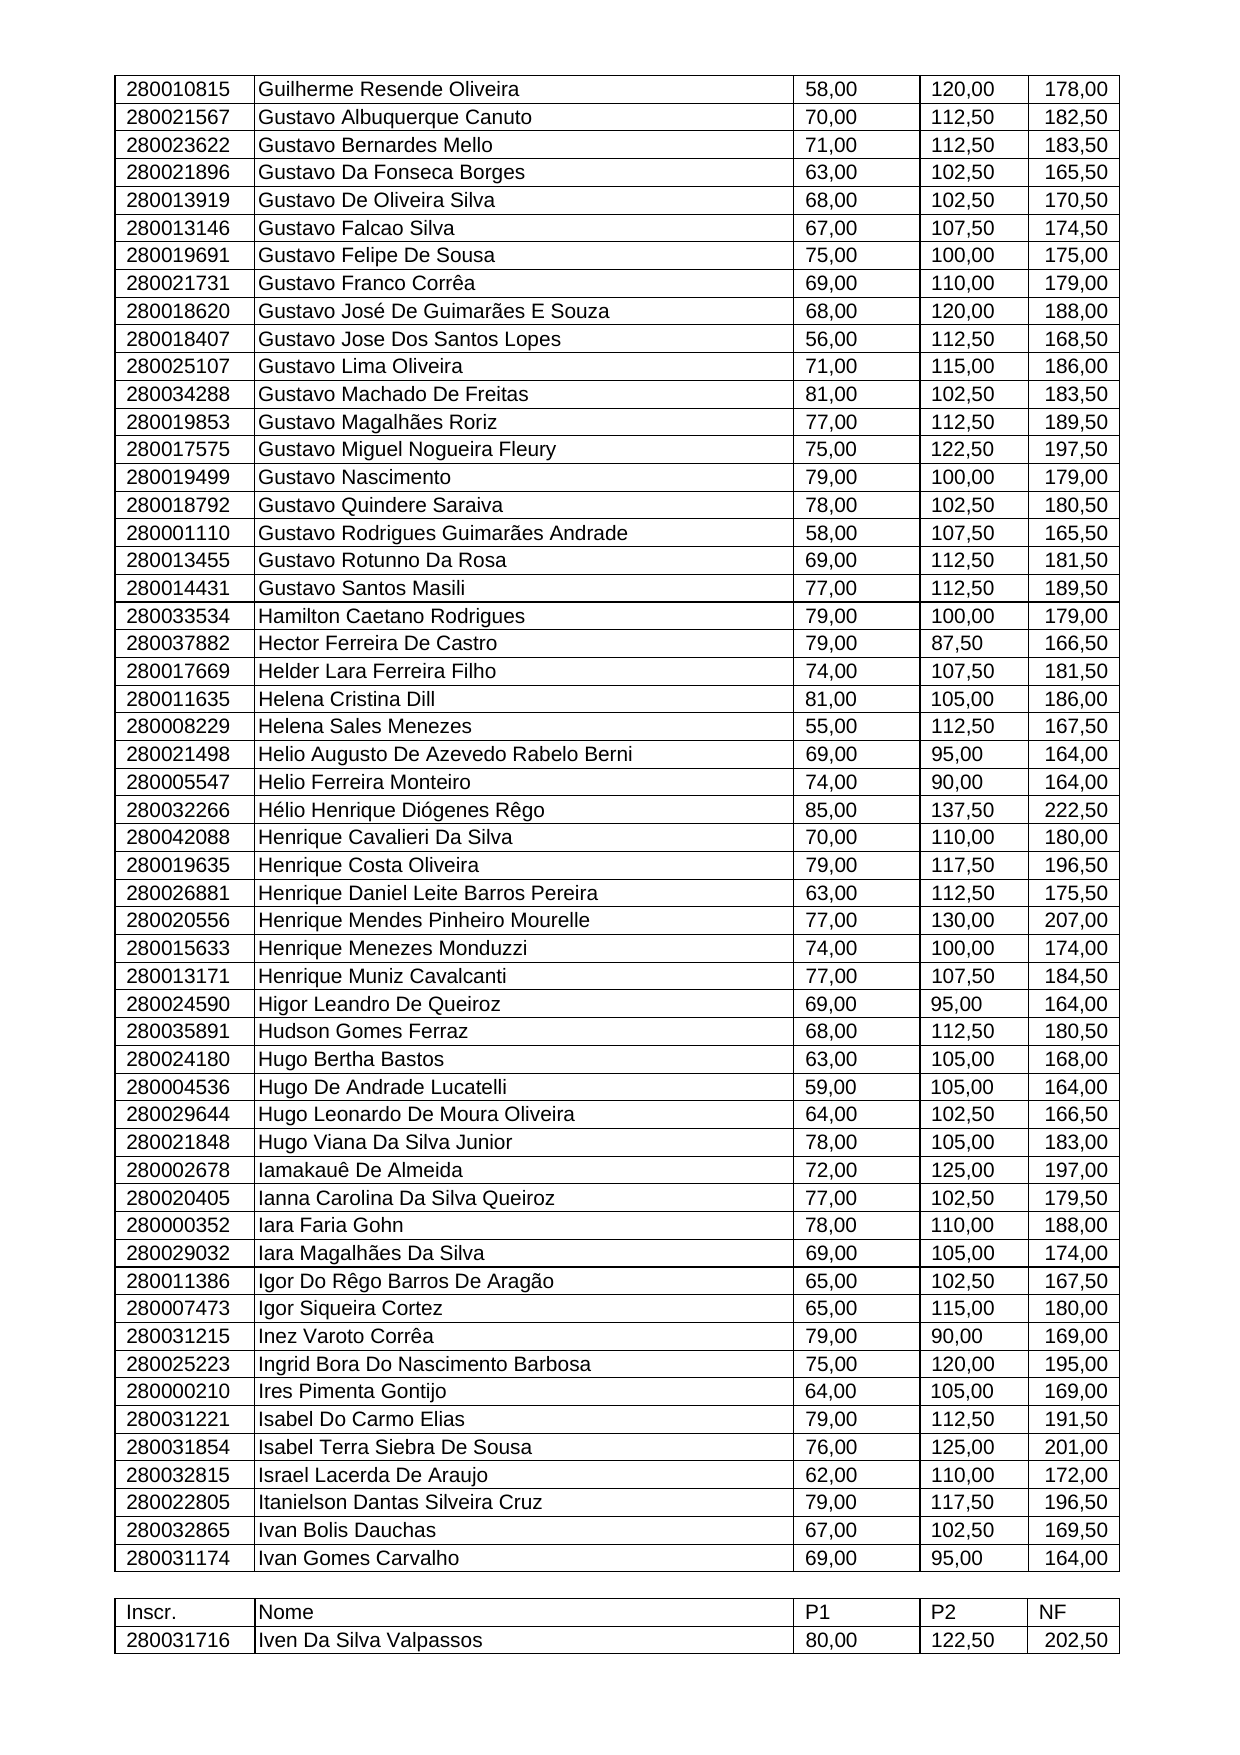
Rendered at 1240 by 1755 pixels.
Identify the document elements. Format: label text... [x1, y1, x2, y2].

table_cell 107,50 [921, 963, 1028, 989]
table_header Inscr. [116, 1599, 254, 1626]
table_cell 110,00 [921, 1212, 1028, 1239]
table_cell 64,00 [794, 1378, 919, 1405]
table_cell 77,00 [794, 907, 919, 934]
table_cell Gustavo Nascimento [255, 464, 793, 491]
table_cell 122,50 [921, 1627, 1027, 1653]
table_cell 58,00 [794, 519, 919, 546]
table_cell 59,00 [794, 1074, 919, 1100]
table_cell 112,50 [921, 880, 1028, 906]
table_cell Helena Cristina Dill [255, 686, 793, 712]
table_cell Isabel Do Carmo Elias [255, 1406, 793, 1433]
table_cell 280031221 [116, 1406, 254, 1433]
table_cell 280023622 [116, 131, 254, 158]
table_cell Gustavo Bernardes Mello [255, 131, 793, 158]
table_cell 70,00 [794, 104, 919, 130]
table_cell 166,50 [1029, 1101, 1119, 1128]
table_cell 280011386 [116, 1268, 254, 1294]
table_cell 69,00 [794, 741, 919, 768]
table_cell 125,00 [921, 1157, 1028, 1183]
table_cell 77,00 [794, 963, 919, 989]
table_cell 189,50 [1029, 409, 1119, 435]
table_cell Hamilton Caetano Rodrigues [255, 603, 793, 629]
table_cell 179,00 [1029, 270, 1119, 297]
table_cell 280024180 [116, 1046, 254, 1072]
table_cell 122,50 [921, 436, 1028, 463]
table_cell 105,00 [921, 1046, 1028, 1072]
table_cell 174,50 [1029, 215, 1119, 241]
table_cell 207,00 [1029, 907, 1119, 934]
table_cell 280019691 [116, 242, 254, 269]
table_cell Igor Siqueira Cortez [255, 1295, 793, 1322]
table_cell 68,00 [794, 298, 919, 324]
table_cell 280020405 [116, 1184, 254, 1211]
table_cell 105,00 [921, 1378, 1028, 1405]
table_cell 280042088 [116, 824, 254, 851]
table_cell 280029032 [116, 1240, 254, 1266]
table_header P1 [794, 1599, 919, 1626]
table_cell 201,00 [1029, 1434, 1119, 1460]
table_cell 112,50 [921, 131, 1028, 158]
table_cell 280034288 [116, 381, 254, 407]
table_cell 280021567 [116, 104, 254, 130]
table_cell 280031716 [116, 1627, 254, 1653]
table_cell 280025223 [116, 1351, 254, 1377]
table_cell 181,50 [1029, 547, 1119, 574]
table_cell Gustavo Franco Corrêa [255, 270, 793, 297]
table_cell 68,00 [794, 1018, 919, 1045]
table_cell 170,50 [1029, 187, 1119, 213]
table_cell 183,00 [1029, 1129, 1119, 1156]
table_cell 222,50 [1029, 796, 1119, 823]
table_cell 183,50 [1029, 381, 1119, 407]
table_cell 102,50 [921, 1517, 1028, 1543]
table_cell 280021848 [116, 1129, 254, 1156]
table_cell 280019635 [116, 852, 254, 878]
table_header P2 [921, 1599, 1027, 1626]
table_cell 63,00 [794, 1046, 919, 1072]
table_cell 90,00 [921, 1323, 1028, 1349]
table_cell 112,50 [921, 325, 1028, 352]
table_cell 102,50 [921, 1101, 1028, 1128]
table_cell 280018620 [116, 298, 254, 324]
table_cell 175,00 [1029, 242, 1119, 269]
table_cell 70,00 [794, 824, 919, 851]
table_cell 280021498 [116, 741, 254, 768]
table_cell 105,00 [921, 1074, 1028, 1100]
table_cell 63,00 [794, 159, 919, 186]
table_cell 107,50 [921, 215, 1028, 241]
table_cell Helio Ferreira Monteiro [255, 769, 793, 795]
table_cell 69,00 [794, 547, 919, 574]
table_cell Henrique Menezes Monduzzi [255, 935, 793, 962]
table_cell 167,50 [1029, 713, 1119, 740]
table_cell Gustavo Rotunno Da Rosa [255, 547, 793, 574]
table_cell 115,00 [921, 1295, 1028, 1322]
table_cell 172,00 [1029, 1461, 1119, 1488]
table_cell 280025107 [116, 353, 254, 380]
table_cell Ingrid Bora Do Nascimento Barbosa [255, 1351, 793, 1377]
table_cell 196,50 [1029, 1489, 1119, 1516]
table_cell Hugo De Andrade Lucatelli [255, 1074, 793, 1100]
table_cell Hugo Leonardo De Moura Oliveira [255, 1101, 793, 1128]
table_cell 164,00 [1029, 1545, 1119, 1571]
table_cell Isabel Terra Siebra De Sousa [255, 1434, 793, 1460]
table_cell Higor Leandro De Queiroz [255, 990, 793, 1017]
table_cell 75,00 [794, 436, 919, 463]
table_cell Ianna Carolina Da Silva Queiroz [255, 1184, 793, 1211]
table_cell 87,50 [921, 630, 1028, 657]
table_cell Iara Magalhães Da Silva [255, 1240, 793, 1266]
table_cell 75,00 [794, 242, 919, 269]
table_cell Iara Faria Gohn [255, 1212, 793, 1239]
table_cell 164,00 [1029, 769, 1119, 795]
table_cell Gustavo José De Guimarães E Souza [255, 298, 793, 324]
table_cell Gustavo Quindere Saraiva [255, 492, 793, 518]
table_cell 110,00 [921, 1461, 1028, 1488]
table_cell Ivan Bolis Dauchas [255, 1517, 793, 1543]
table_cell 67,00 [794, 1517, 919, 1543]
table_cell Iven Da Silva Valpassos [256, 1627, 793, 1653]
table_cell 189,50 [1029, 575, 1119, 601]
table_cell 105,00 [921, 1129, 1028, 1156]
table_cell Helder Lara Ferreira Filho [255, 658, 793, 684]
table_cell 72,00 [794, 1157, 919, 1183]
table_cell 179,00 [1029, 603, 1119, 629]
table_cell 280008229 [116, 713, 254, 740]
table_cell Gustavo Rodrigues Guimarães Andrade [255, 519, 793, 546]
table_cell 112,50 [921, 1406, 1028, 1433]
table_cell 280037882 [116, 630, 254, 657]
table_cell 182,50 [1029, 104, 1119, 130]
table_cell 280021896 [116, 159, 254, 186]
table_cell 186,00 [1029, 686, 1119, 712]
table_cell 79,00 [794, 1489, 919, 1516]
table_cell 71,00 [794, 353, 919, 380]
table_cell 280035891 [116, 1018, 254, 1045]
table_cell Helio Augusto De Azevedo Rabelo Berni [255, 741, 793, 768]
table_cell 65,00 [794, 1268, 919, 1294]
table_cell 280032865 [116, 1517, 254, 1543]
table_cell 167,50 [1029, 1268, 1119, 1294]
table_cell 90,00 [921, 769, 1028, 795]
table_cell 165,50 [1029, 519, 1119, 546]
table_cell 280013171 [116, 963, 254, 989]
table_cell 105,00 [921, 1240, 1028, 1266]
table_header NF [1028, 1599, 1119, 1626]
table_cell 186,00 [1029, 353, 1119, 380]
table_cell 117,50 [921, 852, 1028, 878]
table_cell Helena Sales Menezes [255, 713, 793, 740]
table_cell 280014431 [116, 575, 254, 601]
table_cell 58,00 [794, 76, 919, 103]
table_cell 180,00 [1029, 1295, 1119, 1322]
table_cell 280032266 [116, 796, 254, 823]
table_cell 137,50 [921, 796, 1028, 823]
table_cell 112,50 [921, 409, 1028, 435]
table_cell 168,50 [1029, 325, 1119, 352]
table_cell 95,00 [921, 741, 1028, 768]
table_cell 85,00 [794, 796, 919, 823]
table_cell 169,50 [1029, 1517, 1119, 1543]
table_cell 280022805 [116, 1489, 254, 1516]
table_cell Ires Pimenta Gontijo [255, 1378, 793, 1405]
table_cell 65,00 [794, 1295, 919, 1322]
table_cell 69,00 [794, 1240, 919, 1266]
table_cell Gustavo Santos Masili [255, 575, 793, 601]
table_cell 280018792 [116, 492, 254, 518]
table_cell Itanielson Dantas Silveira Cruz [255, 1489, 793, 1516]
table_cell 112,50 [921, 547, 1028, 574]
table_cell 78,00 [794, 492, 919, 518]
table_cell 64,00 [794, 1101, 919, 1128]
table_cell 180,50 [1029, 492, 1119, 518]
table_cell 280011635 [116, 686, 254, 712]
table_cell 112,50 [921, 713, 1028, 740]
table_cell 179,50 [1029, 1184, 1119, 1211]
table_cell 80,00 [794, 1627, 919, 1653]
table_cell 71,00 [794, 131, 919, 158]
table_cell 280033534 [116, 603, 254, 629]
table_cell 100,00 [921, 603, 1028, 629]
table_cell Gustavo Machado De Freitas [255, 381, 793, 407]
table_cell 63,00 [794, 880, 919, 906]
table_cell 102,50 [921, 1184, 1028, 1211]
table_cell 164,00 [1029, 1074, 1119, 1100]
table_cell 74,00 [794, 658, 919, 684]
table_cell 115,00 [921, 353, 1028, 380]
table_cell 196,50 [1029, 852, 1119, 878]
table_cell 180,50 [1029, 1018, 1119, 1045]
table_cell Iamakauê De Almeida [255, 1157, 793, 1183]
table_cell Gustavo Falcao Silva [255, 215, 793, 241]
table_cell 78,00 [794, 1212, 919, 1239]
table_cell 280017575 [116, 436, 254, 463]
table_header Nome [256, 1599, 793, 1626]
table_cell 75,00 [794, 1351, 919, 1377]
table_cell 169,00 [1029, 1378, 1119, 1405]
table_cell 280031215 [116, 1323, 254, 1349]
table_cell 280021731 [116, 270, 254, 297]
table_cell 280019499 [116, 464, 254, 491]
table_cell Gustavo Da Fonseca Borges [255, 159, 793, 186]
table_cell 169,00 [1029, 1323, 1119, 1349]
table_cell 178,00 [1029, 76, 1119, 103]
table_cell 280013919 [116, 187, 254, 213]
table_cell 112,50 [921, 575, 1028, 601]
table_cell 102,50 [921, 1268, 1028, 1294]
table_cell 81,00 [794, 381, 919, 407]
table_cell 100,00 [921, 464, 1028, 491]
table_cell Henrique Mendes Pinheiro Mourelle [255, 907, 793, 934]
table_cell 188,00 [1029, 1212, 1119, 1239]
table_cell 79,00 [794, 464, 919, 491]
table_cell 112,50 [921, 104, 1028, 130]
table_cell 164,00 [1029, 741, 1119, 768]
table_cell 280000352 [116, 1212, 254, 1239]
table_cell 77,00 [794, 575, 919, 601]
table_cell 102,50 [921, 381, 1028, 407]
table_cell Gustavo Felipe De Sousa [255, 242, 793, 269]
table_cell 100,00 [921, 242, 1028, 269]
table_cell 165,50 [1029, 159, 1119, 186]
table_cell 280031174 [116, 1545, 254, 1571]
table_cell 125,00 [921, 1434, 1028, 1460]
table_cell 77,00 [794, 409, 919, 435]
table_cell Hélio Henrique Diógenes Rêgo [255, 796, 793, 823]
table_cell Henrique Cavalieri Da Silva [255, 824, 793, 851]
table_cell 191,50 [1029, 1406, 1119, 1433]
table_cell 179,00 [1029, 464, 1119, 491]
table_cell Henrique Muniz Cavalcanti [255, 963, 793, 989]
table_cell 68,00 [794, 187, 919, 213]
table_cell Inez Varoto Corrêa [255, 1323, 793, 1349]
table_cell 280010815 [116, 76, 254, 103]
table_cell Gustavo Magalhães Roriz [255, 409, 793, 435]
table_cell 78,00 [794, 1129, 919, 1156]
table_cell 56,00 [794, 325, 919, 352]
table_cell 195,00 [1029, 1351, 1119, 1377]
table_cell Hudson Gomes Ferraz [255, 1018, 793, 1045]
table_cell 280029644 [116, 1101, 254, 1128]
table_cell 280019853 [116, 409, 254, 435]
table_cell 174,00 [1029, 1240, 1119, 1266]
table_cell 117,50 [921, 1489, 1028, 1516]
table_cell 76,00 [794, 1434, 919, 1460]
table_cell Gustavo Lima Oliveira [255, 353, 793, 380]
table_cell Henrique Costa Oliveira [255, 852, 793, 878]
table_cell 202,50 [1028, 1627, 1119, 1653]
table_cell 112,50 [921, 1018, 1028, 1045]
table_cell 95,00 [921, 990, 1028, 1017]
table_cell Gustavo Jose Dos Santos Lopes [255, 325, 793, 352]
table_cell 81,00 [794, 686, 919, 712]
table_cell Gustavo Albuquerque Canuto [255, 104, 793, 130]
table_cell 95,00 [921, 1545, 1028, 1571]
table_cell 74,00 [794, 769, 919, 795]
table_cell Gustavo De Oliveira Silva [255, 187, 793, 213]
table_cell 181,50 [1029, 658, 1119, 684]
table_cell 188,00 [1029, 298, 1119, 324]
table_cell 197,00 [1029, 1157, 1119, 1183]
table_cell 183,50 [1029, 131, 1119, 158]
table_cell 79,00 [794, 630, 919, 657]
table_cell 102,50 [921, 187, 1028, 213]
table_cell 175,50 [1029, 880, 1119, 906]
table_cell 184,50 [1029, 963, 1119, 989]
table_cell 280032815 [116, 1461, 254, 1488]
table_cell 120,00 [921, 1351, 1028, 1377]
table_cell 180,00 [1029, 824, 1119, 851]
table_cell 69,00 [794, 270, 919, 297]
table_cell Henrique Daniel Leite Barros Pereira [255, 880, 793, 906]
table_cell 107,50 [921, 658, 1028, 684]
table_cell 280020556 [116, 907, 254, 934]
table_cell Gustavo Miguel Nogueira Fleury [255, 436, 793, 463]
table_cell 120,00 [921, 76, 1028, 103]
table_cell 55,00 [794, 713, 919, 740]
table_cell 280004536 [116, 1074, 254, 1100]
table_cell 100,00 [921, 935, 1028, 962]
table_cell 197,50 [1029, 436, 1119, 463]
table_cell 280026881 [116, 880, 254, 906]
table_cell 105,00 [921, 686, 1028, 712]
table_cell 79,00 [794, 603, 919, 629]
table_cell 280001110 [116, 519, 254, 546]
table_cell 67,00 [794, 215, 919, 241]
table_cell 280017669 [116, 658, 254, 684]
table_cell 79,00 [794, 1406, 919, 1433]
table_cell 110,00 [921, 270, 1028, 297]
table_cell 280013146 [116, 215, 254, 241]
table_cell Hugo Bertha Bastos [255, 1046, 793, 1072]
table_cell 166,50 [1029, 630, 1119, 657]
table_cell 130,00 [921, 907, 1028, 934]
table_cell 280018407 [116, 325, 254, 352]
table_cell 280005547 [116, 769, 254, 795]
table_cell Ivan Gomes Carvalho [255, 1545, 793, 1571]
table_cell 280013455 [116, 547, 254, 574]
table_cell 79,00 [794, 1323, 919, 1349]
table_cell 280015633 [116, 935, 254, 962]
table_cell Hector Ferreira De Castro [255, 630, 793, 657]
table_cell 280031854 [116, 1434, 254, 1460]
table_cell 120,00 [921, 298, 1028, 324]
table_cell 164,00 [1029, 990, 1119, 1017]
table_cell 77,00 [794, 1184, 919, 1211]
table_cell 102,50 [921, 159, 1028, 186]
table_cell 74,00 [794, 935, 919, 962]
table_cell 79,00 [794, 852, 919, 878]
table_cell 280007473 [116, 1295, 254, 1322]
table_cell 280002678 [116, 1157, 254, 1183]
table_cell 174,00 [1029, 935, 1119, 962]
table_cell 280024590 [116, 990, 254, 1017]
table_cell 107,50 [921, 519, 1028, 546]
table_cell 69,00 [794, 1545, 919, 1571]
table_cell Hugo Viana Da Silva Junior [255, 1129, 793, 1156]
table_cell Israel Lacerda De Araujo [255, 1461, 793, 1488]
table_cell 62,00 [794, 1461, 919, 1488]
table_cell 110,00 [921, 824, 1028, 851]
table_cell Igor Do Rêgo Barros De Aragão [255, 1268, 793, 1294]
table_cell 69,00 [794, 990, 919, 1017]
table_cell 102,50 [921, 492, 1028, 518]
table_cell 168,00 [1029, 1046, 1119, 1072]
table_cell 280000210 [116, 1378, 254, 1405]
table_cell Guilherme Resende Oliveira [255, 76, 793, 103]
